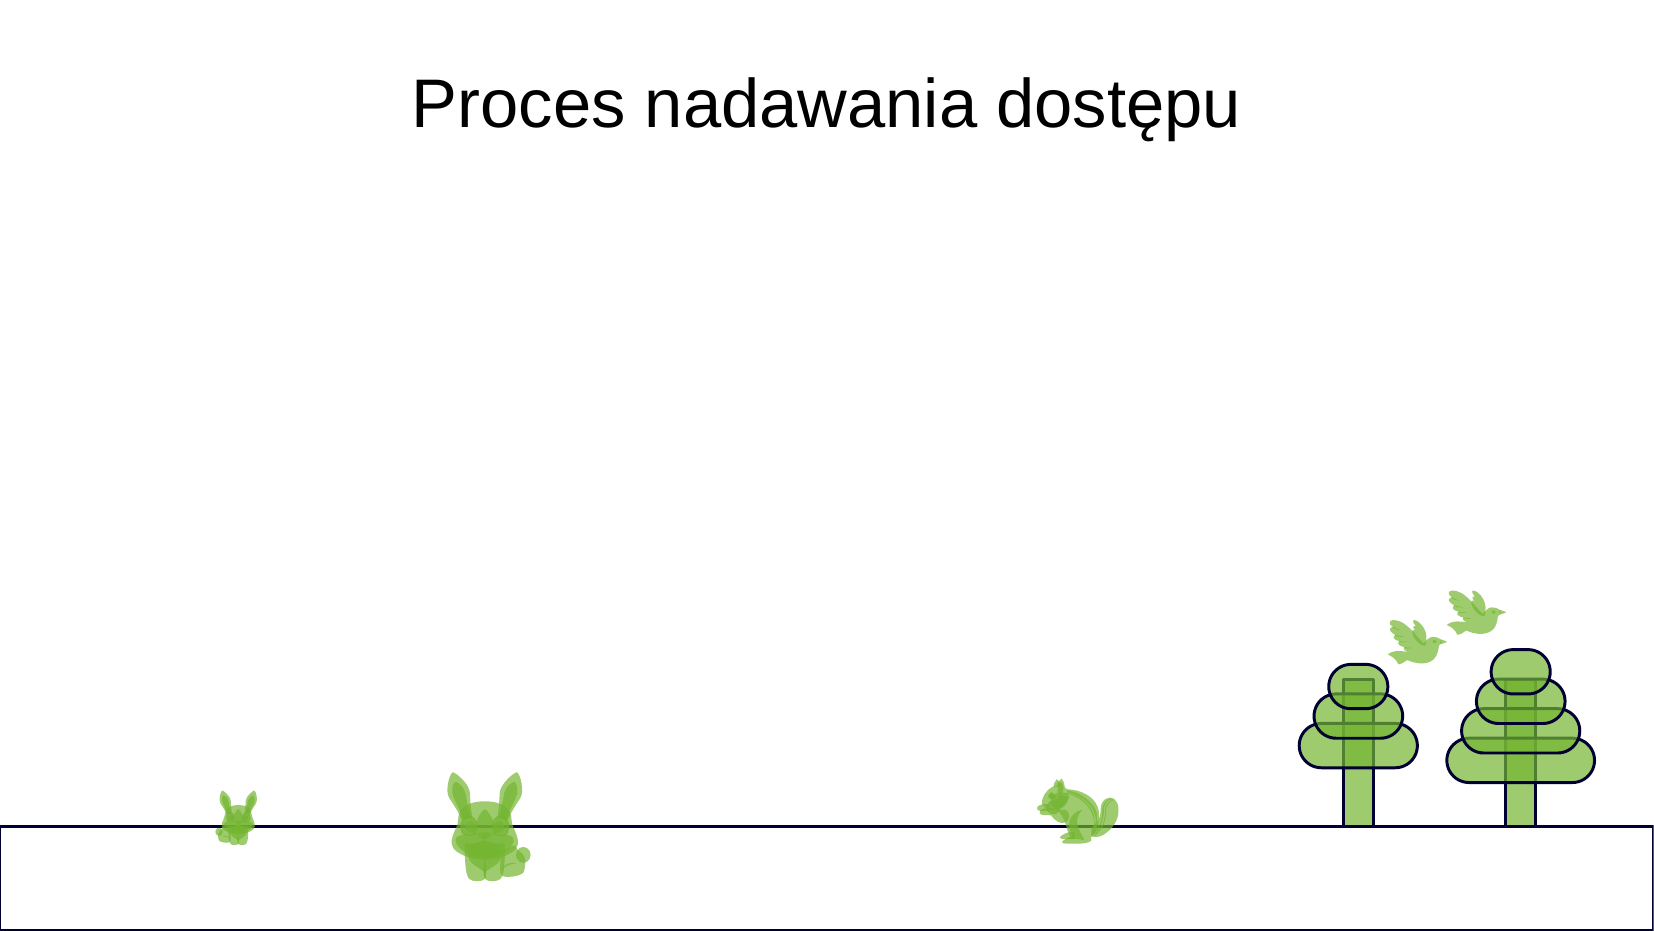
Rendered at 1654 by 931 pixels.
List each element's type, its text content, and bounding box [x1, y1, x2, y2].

title Proces nadawania dostępu [88, 29, 1565, 178]
